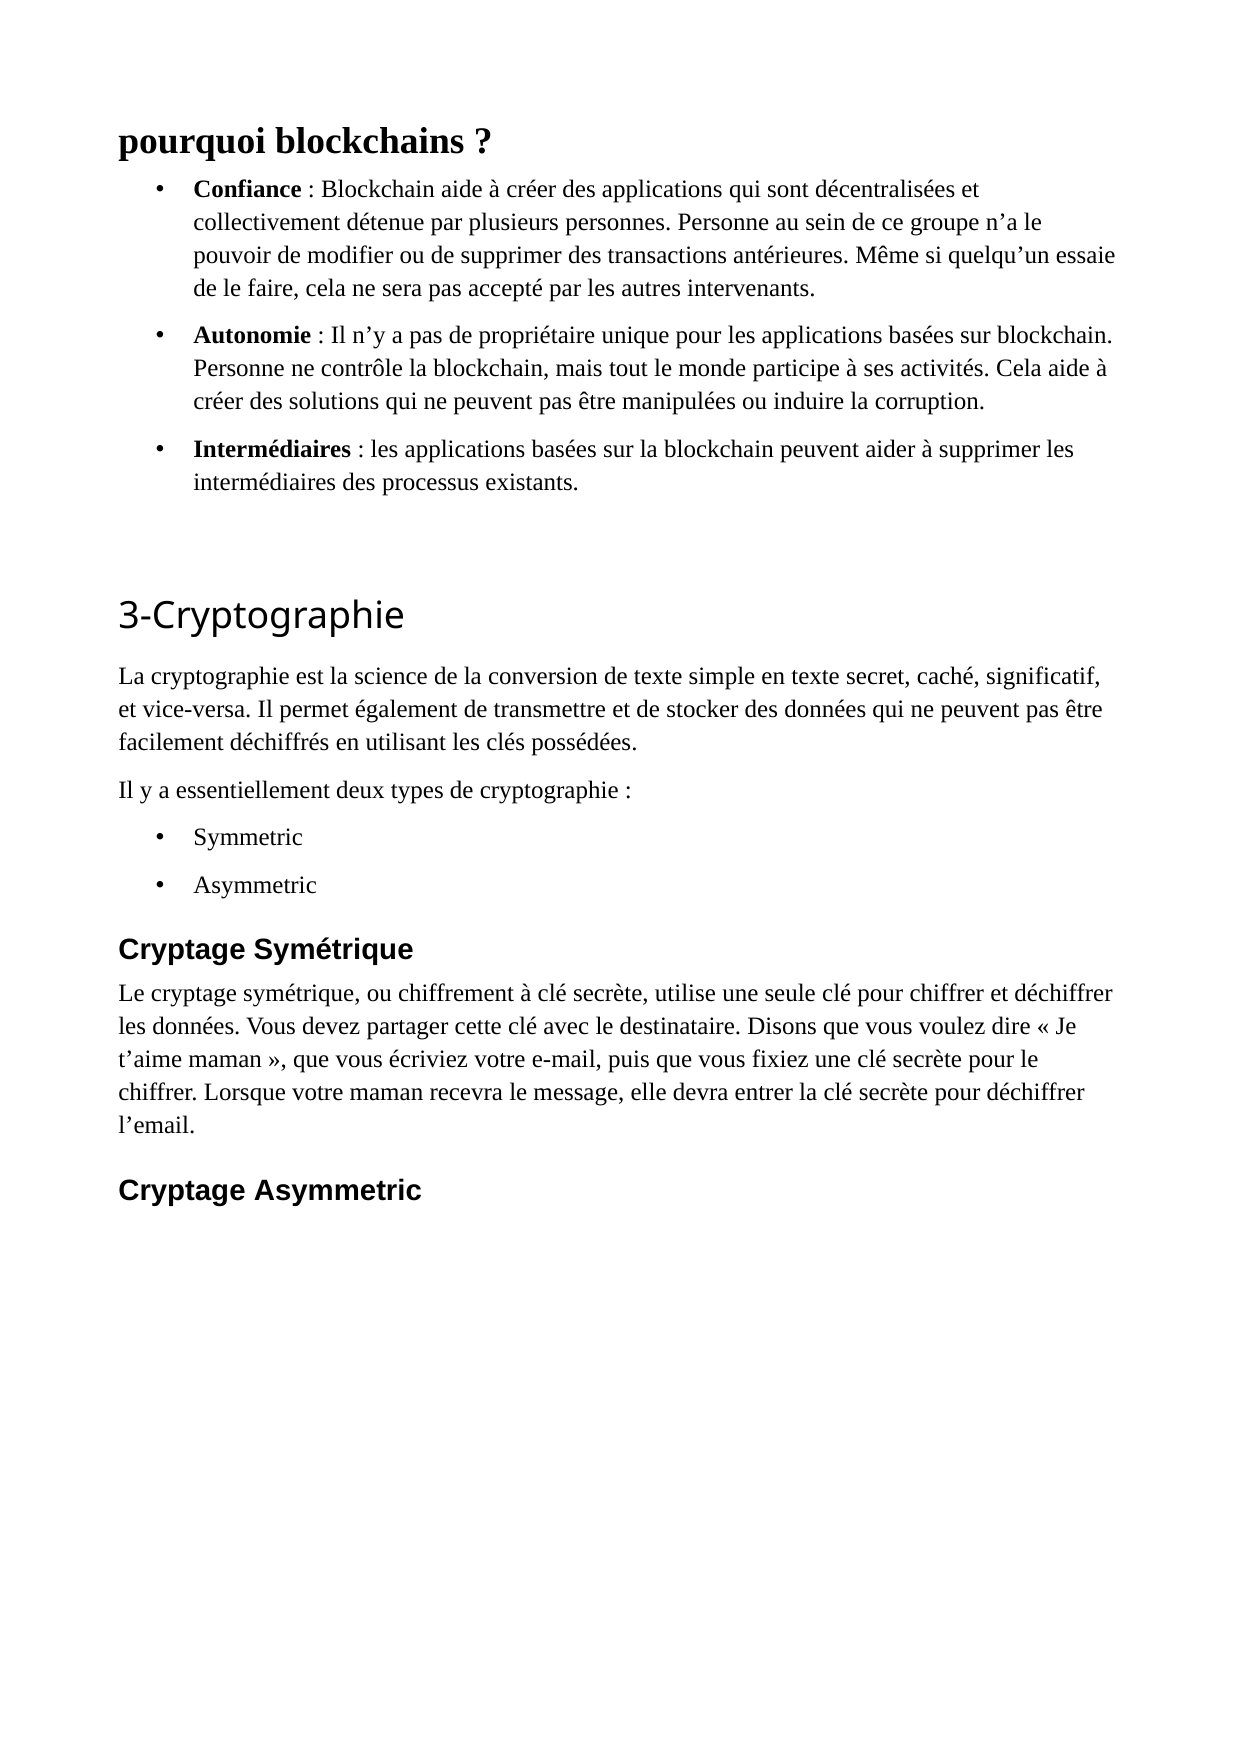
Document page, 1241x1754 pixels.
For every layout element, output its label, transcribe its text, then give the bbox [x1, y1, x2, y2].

list Autonomie : Il n’y a pas de propriétaire unique pour les applications basées sur blockchain. Personne ne contrôle la blockchain, mais tout le monde participe à ses activités. Cela aide à créer des solutions qui ne peuvent pas être manipulées ou induire la corruption. [156, 320, 1122, 415]
list Confiance : Blockchain aide à créer des applications qui sont décentralisées et collectivement détenue par plusieurs personnes. Personne au sein de ce groupe n’a le pouvoir de modifier ou de supprimer des transactions antérieures. Même si quelqu’un essaie de le faire, cela ne sera pas accepté par les autres intervenants. [156, 174, 1122, 302]
subtitle Cryptage Symétrique [118, 932, 1122, 966]
text La cryptographie est la science de la conversion de texte simple en texte secret, caché, significatif, et vice-versa. Il permet également de transmettre et de stocker des données qui ne peuvent pas être facilement déchiffrés en utilisant les clés possédées. [118, 661, 1122, 756]
subtitle pourquoi blockchains ? [118, 118, 1122, 161]
text Il y a essentiellement deux types de cryptographie : [118, 775, 1122, 803]
text Le cryptage symétrique, ou chiffrement à clé secrète, utilise une seule clé pour chiffrer et déchiffrer les données. Vous devez partager cette clé avec le destinataire. Disons que vous voulez dire « Je t’aime maman », que vous écriviez votre e-mail, puis que vous fixiez une clé secrète pour le chiffrer. Lorsque votre maman recevra le message, elle devra entrer la clé secrète pour déchiffrer l’email. [118, 978, 1122, 1139]
list Symmetric [156, 822, 1122, 851]
list Intermédiaires : les applications basées sur la blockchain peuvent aider à supprimer les intermédiaires des processus existants. [156, 434, 1122, 496]
subtitle Cryptage Asymmetric [118, 1173, 1122, 1206]
list Asymmetric [156, 870, 1122, 899]
text 3-Cryptographie [118, 588, 1122, 639]
